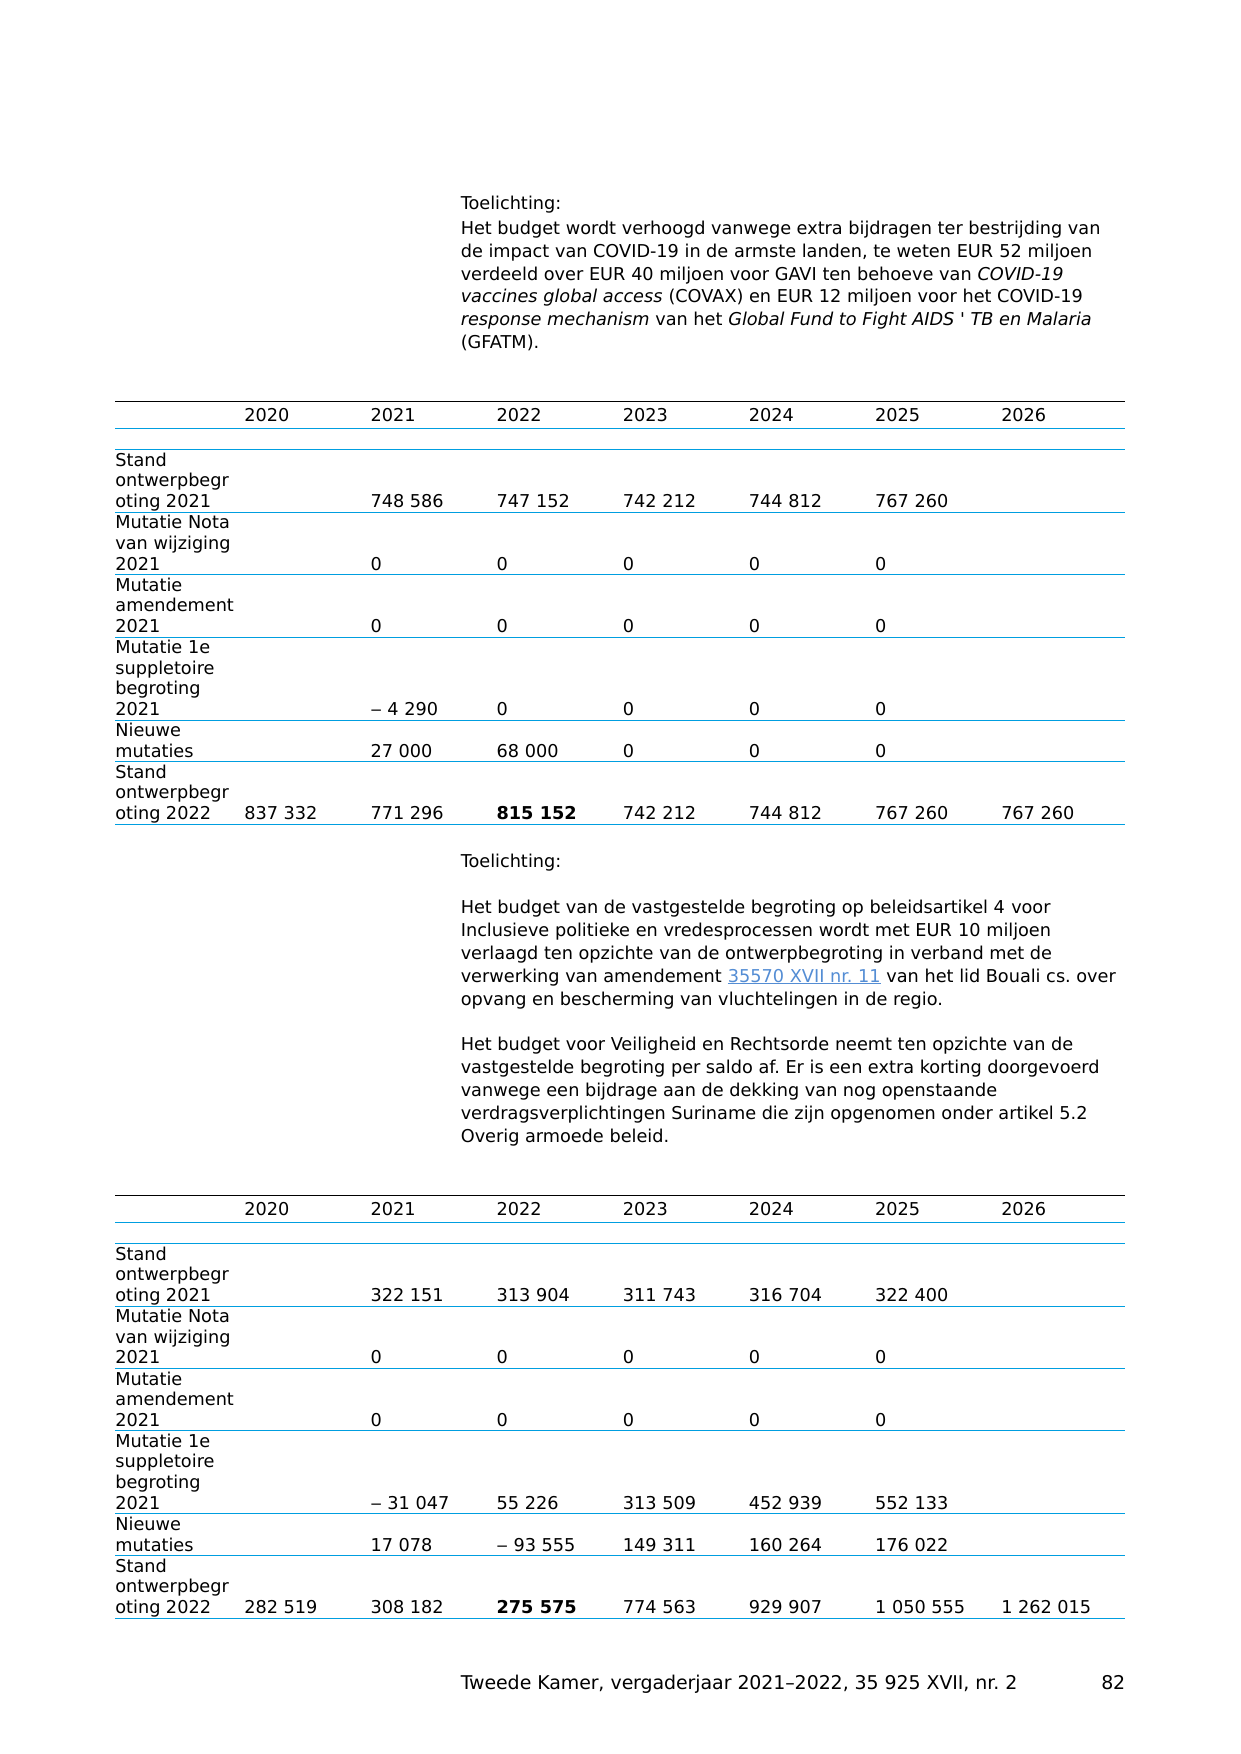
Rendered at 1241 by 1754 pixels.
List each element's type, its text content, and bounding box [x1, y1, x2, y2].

table_cell [620, 1223, 746, 1243]
table_cell 0 [872, 513, 998, 574]
table_cell Mutatie Nota van wijziging 2021 [115, 1307, 241, 1368]
table_cell 452 939 [746, 1431, 872, 1513]
text Het budget voor Veiligheid en Rechtsorde neemt ten opzichte van de vastgestelde begroting per saldo af. Er is een extra korting doorgevoerd vanwege een bijdrage aan de dekking van nog openstaande verdragsverplichtingen Suriname die zijn opgenomen onder artikel 5.2 Overig armoede beleid. [461, 1032, 1125, 1147]
text Het budget wordt verhoogd vanwege extra bijdragen ter bestrijding van de impact van COVID-19 in de armste landen, te weten EUR 52 miljoen verdeeld over EUR 40 miljoen voor GAVI ten behoeve van COVID-19 vaccines global access (COVAX) en EUR 12 miljoen voor het COVID-19 response mechanism van het Global Fund to Fight AIDS ' TB en Malaria (GFATM). [461, 216, 1125, 353]
table_cell 0 [494, 638, 620, 719]
table_cell [241, 450, 367, 512]
table_cell [241, 1307, 367, 1368]
table_cell 2021 [368, 402, 493, 428]
table_cell [998, 1307, 1125, 1368]
table_cell 55 226 [494, 1431, 620, 1513]
table_cell 2021 [368, 1196, 493, 1222]
table_cell [241, 513, 367, 574]
table_cell 815 152 [494, 762, 620, 824]
table_cell [241, 1514, 367, 1555]
table_cell 742 212 [620, 762, 746, 824]
table_cell 0 [746, 575, 872, 636]
table_cell 0 [494, 1369, 620, 1430]
table_cell 308 182 [368, 1556, 493, 1617]
table_cell 742 212 [620, 450, 746, 512]
table_cell 322 151 [368, 1244, 493, 1306]
table_cell [115, 429, 241, 449]
table_cell 771 296 [368, 762, 493, 824]
table_cell 767 260 [872, 450, 998, 512]
table_header Tabel 18 Uitgaven beleidsartikel 4 Vrede, veiligheid en duurzame ontwikkeling (bedragen x € 1000) [115, 376, 1125, 401]
table_cell 2020 [241, 1196, 367, 1222]
table_cell Nieuwe mutaties [115, 1514, 241, 1555]
table_cell 0 [368, 513, 493, 574]
table_cell 837 332 [241, 762, 367, 824]
table_cell 0 [368, 575, 493, 636]
table_cell 0 [494, 513, 620, 574]
table_cell 311 743 [620, 1244, 746, 1306]
table_cell 17 078 [368, 1514, 493, 1555]
table_cell 744 812 [746, 762, 872, 824]
table_cell 0 [620, 575, 746, 636]
table_cell 748 586 [368, 450, 493, 512]
table_cell Stand ontwerpbegroting 2021 [115, 450, 241, 512]
table_cell Mutatie amendement 2021 [115, 575, 241, 636]
table_cell 27 000 [368, 721, 493, 761]
table_cell 282 519 [241, 1556, 367, 1617]
table_cell 552 133 [872, 1431, 998, 1513]
table_cell 0 [620, 721, 746, 761]
table_cell [998, 429, 1125, 449]
table_cell 0 [872, 638, 998, 719]
table_cell 0 [872, 1307, 998, 1368]
table_cell 744 812 [746, 450, 872, 512]
table_cell 774 563 [620, 1556, 746, 1617]
table_cell 0 [872, 575, 998, 636]
table_cell 2026 [998, 402, 1125, 428]
table_cell [241, 1244, 367, 1306]
table_cell 2024 [746, 1196, 872, 1222]
table_cell Mutatie amendement 2021 [115, 1369, 241, 1430]
table_cell 160 264 [746, 1514, 872, 1555]
table_cell 176 022 [872, 1514, 998, 1555]
table_cell ‒ 31 047 [368, 1431, 493, 1513]
table_cell 0 [368, 1307, 493, 1368]
table_cell 0 [746, 721, 872, 761]
table_cell 0 [746, 1369, 872, 1430]
text Toelichting: [461, 191, 1125, 214]
table_cell 2023 [620, 1196, 746, 1222]
table_cell [368, 429, 493, 449]
table_cell [494, 1223, 620, 1243]
table_cell 0 [620, 513, 746, 574]
table_cell [998, 1223, 1125, 1243]
table_cell ‒ 93 555 [494, 1514, 620, 1555]
table_cell 0 [620, 1307, 746, 1368]
table_cell [368, 1223, 493, 1243]
table_cell 322 400 [872, 1244, 998, 1306]
table_cell 2026 [998, 1196, 1125, 1222]
table_cell 2020 [241, 402, 367, 428]
table_cell 0 [620, 638, 746, 719]
table_cell 0 [872, 1369, 998, 1430]
table_cell ‒ 4 290 [368, 638, 493, 719]
table_cell [115, 1196, 241, 1222]
table_cell 1 262 015 [998, 1556, 1125, 1617]
table_cell 0 [746, 638, 872, 719]
table_header Tabel 19 Uitgaven beleidsartikel 5 Multilaterale samenwerking en overige inzet (bedragen x € 1000) [115, 1170, 1125, 1195]
table_cell [872, 429, 998, 449]
table_cell [998, 450, 1125, 512]
table_cell [241, 638, 367, 719]
table_cell Mutatie Nota van wijziging 2021 [115, 513, 241, 574]
table_cell 2022 [494, 402, 620, 428]
table_cell 68 000 [494, 721, 620, 761]
table_cell [115, 1223, 241, 1243]
table_cell Stand ontwerpbegroting 2022 [115, 1556, 241, 1617]
table_cell 2024 [746, 402, 872, 428]
table_cell [746, 1223, 872, 1243]
table_cell [620, 429, 746, 449]
table_cell Mutatie 1e suppletoire begroting 2021 [115, 638, 241, 719]
table_cell [241, 1431, 367, 1513]
table_cell [998, 638, 1125, 719]
table_cell [998, 575, 1125, 636]
table_cell [241, 429, 367, 449]
table_cell [241, 1223, 367, 1243]
table_cell [241, 1369, 367, 1430]
table_cell [241, 721, 367, 761]
table_cell Stand ontwerpbegroting 2022 [115, 762, 241, 824]
table_cell [872, 1223, 998, 1243]
table_cell 767 260 [872, 762, 998, 824]
table_cell 2025 [872, 1196, 998, 1222]
table_cell 767 260 [998, 762, 1125, 824]
table_cell 1 050 555 [872, 1556, 998, 1617]
table_cell 0 [494, 575, 620, 636]
table_cell [998, 1244, 1125, 1306]
table_cell [998, 1431, 1125, 1513]
table_cell 313 904 [494, 1244, 620, 1306]
table_cell [998, 1514, 1125, 1555]
table_cell Stand ontwerpbegroting 2021 [115, 1244, 241, 1306]
table_cell 0 [872, 721, 998, 761]
table_cell 2022 [494, 1196, 620, 1222]
table_cell [998, 513, 1125, 574]
table_cell 0 [494, 1307, 620, 1368]
table_cell [115, 402, 241, 428]
table_cell 316 704 [746, 1244, 872, 1306]
table_cell 275 575 [494, 1556, 620, 1617]
text Het budget van de vastgestelde begroting op beleidsartikel 4 voor Inclusieve politieke en vredesprocessen wordt met EUR 10 miljoen verlaagd ten opzichte van de ontwerpbegroting in verband met de verwerking van amendement 35570 XVII nr. 11 van het lid Bouali cs. over opvang en bescherming van vluchtelingen in de regio. [461, 895, 1125, 1009]
table_cell 747 152 [494, 450, 620, 512]
table_cell [998, 721, 1125, 761]
table_cell [998, 1369, 1125, 1430]
table_cell [241, 575, 367, 636]
table_cell [746, 429, 872, 449]
table_cell 0 [746, 513, 872, 574]
table_cell 2023 [620, 402, 746, 428]
table_cell [494, 429, 620, 449]
table_cell 0 [746, 1307, 872, 1368]
table_cell 313 509 [620, 1431, 746, 1513]
table_cell 0 [368, 1369, 493, 1430]
table_cell 149 311 [620, 1514, 746, 1555]
text Toelichting: [461, 849, 1125, 872]
table_cell Mutatie 1e suppletoire begroting 2021 [115, 1431, 241, 1513]
table_cell 929 907 [746, 1556, 872, 1617]
table_cell 2025 [872, 402, 998, 428]
table_cell 0 [620, 1369, 746, 1430]
table_cell Nieuwe mutaties [115, 721, 241, 761]
